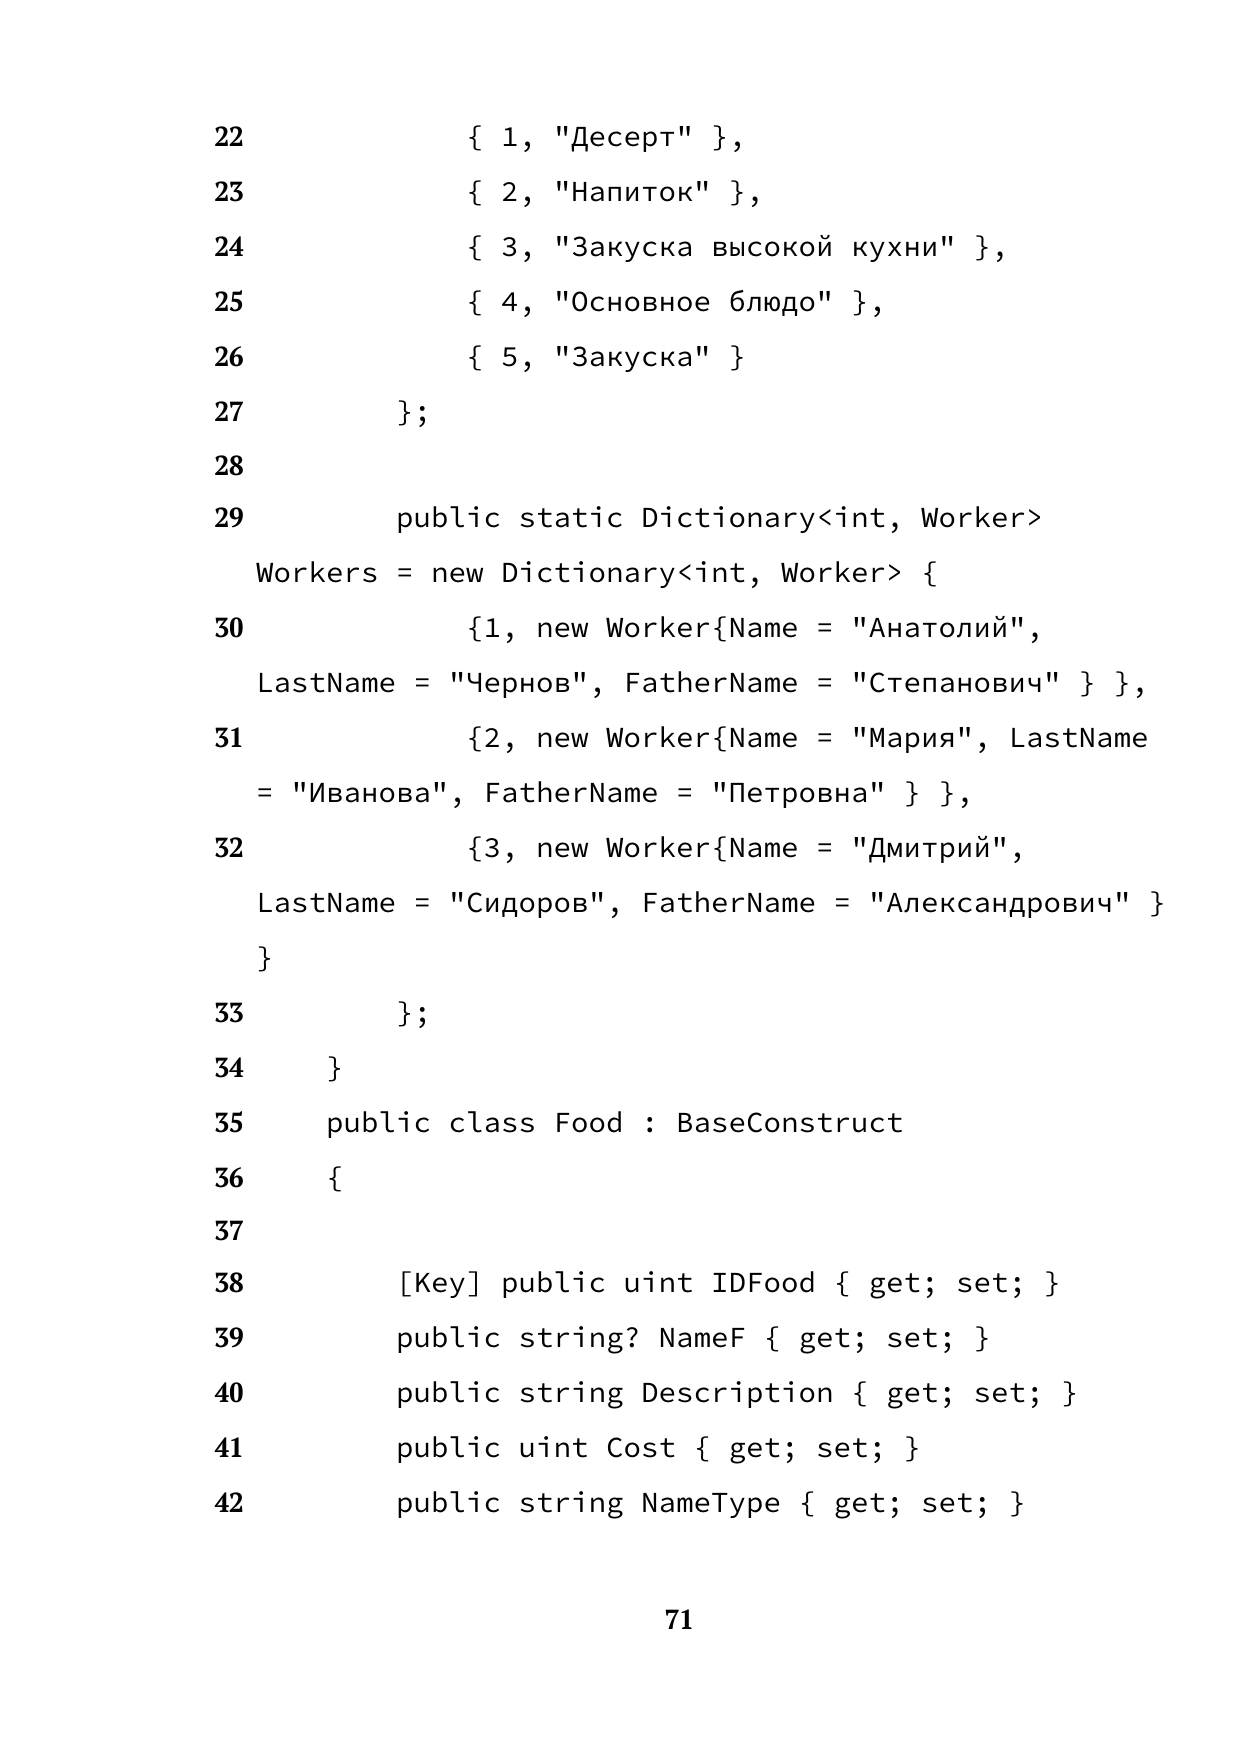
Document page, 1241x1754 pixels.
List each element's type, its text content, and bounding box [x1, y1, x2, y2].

list public class Food : BaseConstruct [214, 1103, 1181, 1140]
list { 4, "Основное блюдо" }, [214, 283, 1181, 320]
list } [214, 1048, 1181, 1085]
list {3, new Worker{Name = "Дмитрий", LastName = "Сидоров", FatherName = "Александрович" } } [214, 828, 1181, 975]
list public static Dictionary<int, Worker> Workers = new Dictionary<int, Worker> { [214, 498, 1181, 590]
list public uint Cost { get; set; } [214, 1429, 1181, 1465]
list [Key] public uint IDFood { get; set; } [214, 1264, 1181, 1300]
list }; [214, 993, 1181, 1030]
list { 5, "Закуска" } [214, 338, 1181, 375]
list }; [214, 393, 1181, 430]
list { 1, "Десерт" }, [214, 118, 1181, 155]
list { [214, 1158, 1181, 1195]
list public string NameType { get; set; } [214, 1484, 1181, 1520]
list {2, new Worker{Name = "Мария", LastName = "Иванова", FatherName = "Петровна" } }, [214, 718, 1181, 810]
list public string Description { get; set; } [214, 1374, 1181, 1410]
list { 3, "Закуска высокой кухни" }, [214, 228, 1181, 265]
list {1, new Worker{Name = "Анатолий", LastName = "Чернов", FatherName = "Степанович" } }, [214, 608, 1181, 700]
list public string? NameF { get; set; } [214, 1319, 1181, 1355]
list { 2, "Напиток" }, [214, 173, 1181, 210]
